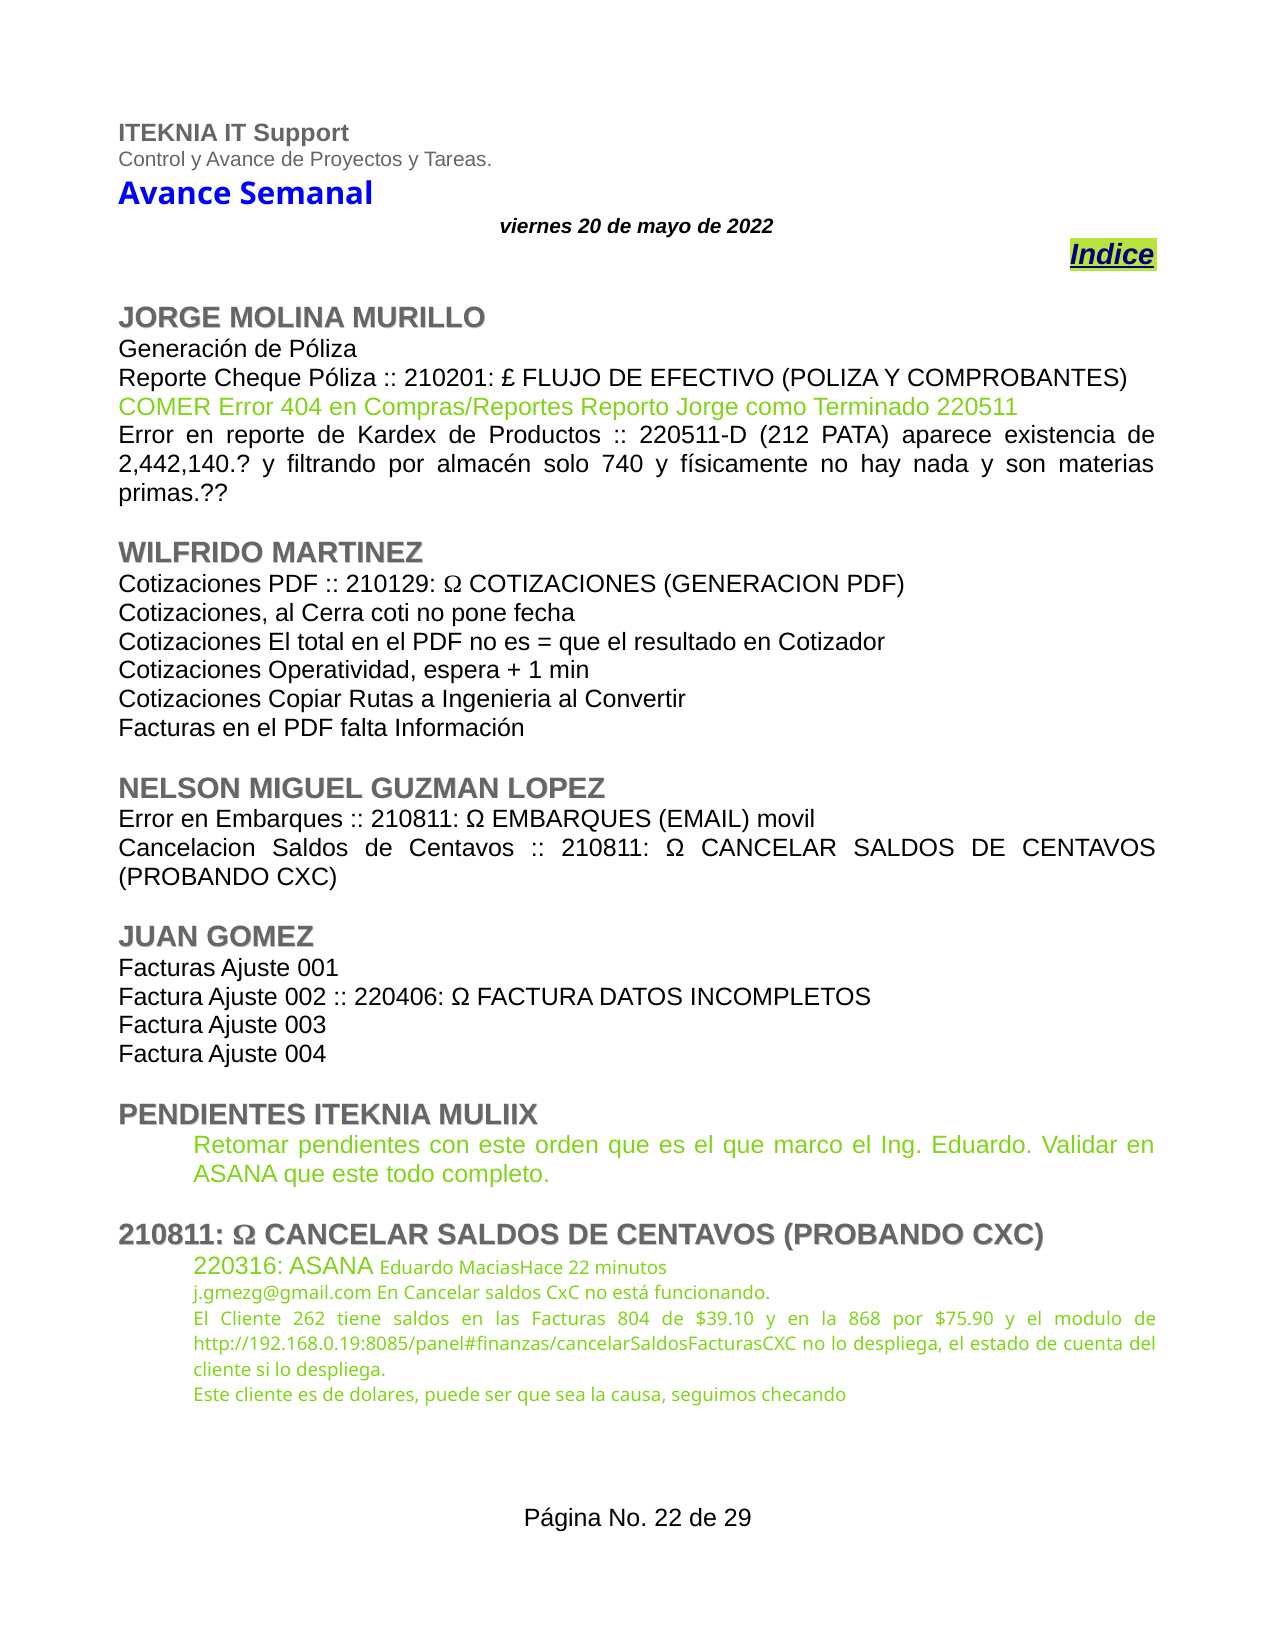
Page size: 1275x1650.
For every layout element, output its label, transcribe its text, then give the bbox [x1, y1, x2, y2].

text Reporte Cheque Póliza :: 210201: £ FLUJO DE EFECTIVO (POLIZA Y COMPROBANTES) [118, 363, 1157, 392]
subtitle JORGE MOLINA MURILLO [118, 300, 1157, 334]
text Cotizaciones Operatividad, espera + 1 min [118, 656, 1157, 684]
text COMER Error 404 en Compras/Reportes Reporto Jorge como Terminado 220511 [118, 392, 1157, 420]
subtitle Pendientes Iteknia Muliix [118, 1097, 1157, 1131]
text Cotizaciones, al Cerra coti no pone fecha [118, 598, 1157, 627]
text Factura Ajuste 002 :: 220406: Ω FACTURA DATOS INCOMPLETOS [118, 982, 1157, 1011]
text Factura Ajuste 003 [118, 1011, 1157, 1039]
text Este cliente es de dolares, puede ser que sea la causa, seguimos checando [193, 1382, 1157, 1407]
text 220316: ASANA Eduardo MaciasHace 22 minutos [193, 1251, 1157, 1279]
text Error en reporte de Kardex de Productos :: 220511-D (212 PATA) aparece existencia de 2,442,140.? y filtrando por almacén solo 740 y físicamente no hay nada y son materias primas.?? [118, 420, 1157, 507]
text Cotizaciones PDF :: 210129: Ω COTIZACIONES (GENERACION PDF) [118, 569, 1157, 598]
text Cotizaciones Copiar Rutas a Ingenieria al Convertir [118, 684, 1157, 713]
text Facturas en el PDF falta Información [118, 713, 1157, 742]
subtitle JUAN GOMEZ [118, 919, 1157, 953]
text El Cliente 262 tiene saldos en las Facturas 804 de $39.10 y en la 868 por $75.90 y el modulo de http://192.168.0.19:8085/panel#finanzas/cancelarSaldosFacturasCXC no lo despliega, el estado de cuenta del cliente si lo despliega. [193, 1305, 1157, 1382]
text Generación de Póliza [118, 334, 1157, 363]
text Error en Embarques :: 210811: Ω EMBARQUES (EMAIL) movil [118, 804, 1157, 833]
text Cotizaciones El total en el PDF no es = que el resultado en Cotizador [118, 627, 1157, 656]
subtitle 210811: Ω CANCELAR SALDOS DE CENTAVOS (PROBANDO CXC) [118, 1217, 1157, 1251]
text Cancelacion Saldos de Centavos :: 210811: Ω CANCELAR SALDOS DE CENTAVOS (PROBANDO CXC) [118, 833, 1157, 891]
subtitle NELSON MIGUEL GUZMAN LOPEZ [118, 771, 1157, 804]
text Facturas Ajuste 001 [118, 953, 1157, 982]
subtitle WILFRIDO MARTINEZ [118, 535, 1157, 569]
text Retomar pendientes con este orden que es el que marco el Ing. Eduardo. Validar en ASANA que este todo completo. [193, 1131, 1157, 1188]
text j.gmezg@gmail.com En Cancelar saldos CxC no está funcionando. [193, 1279, 1157, 1305]
text Factura Ajuste 004 [118, 1039, 1157, 1068]
